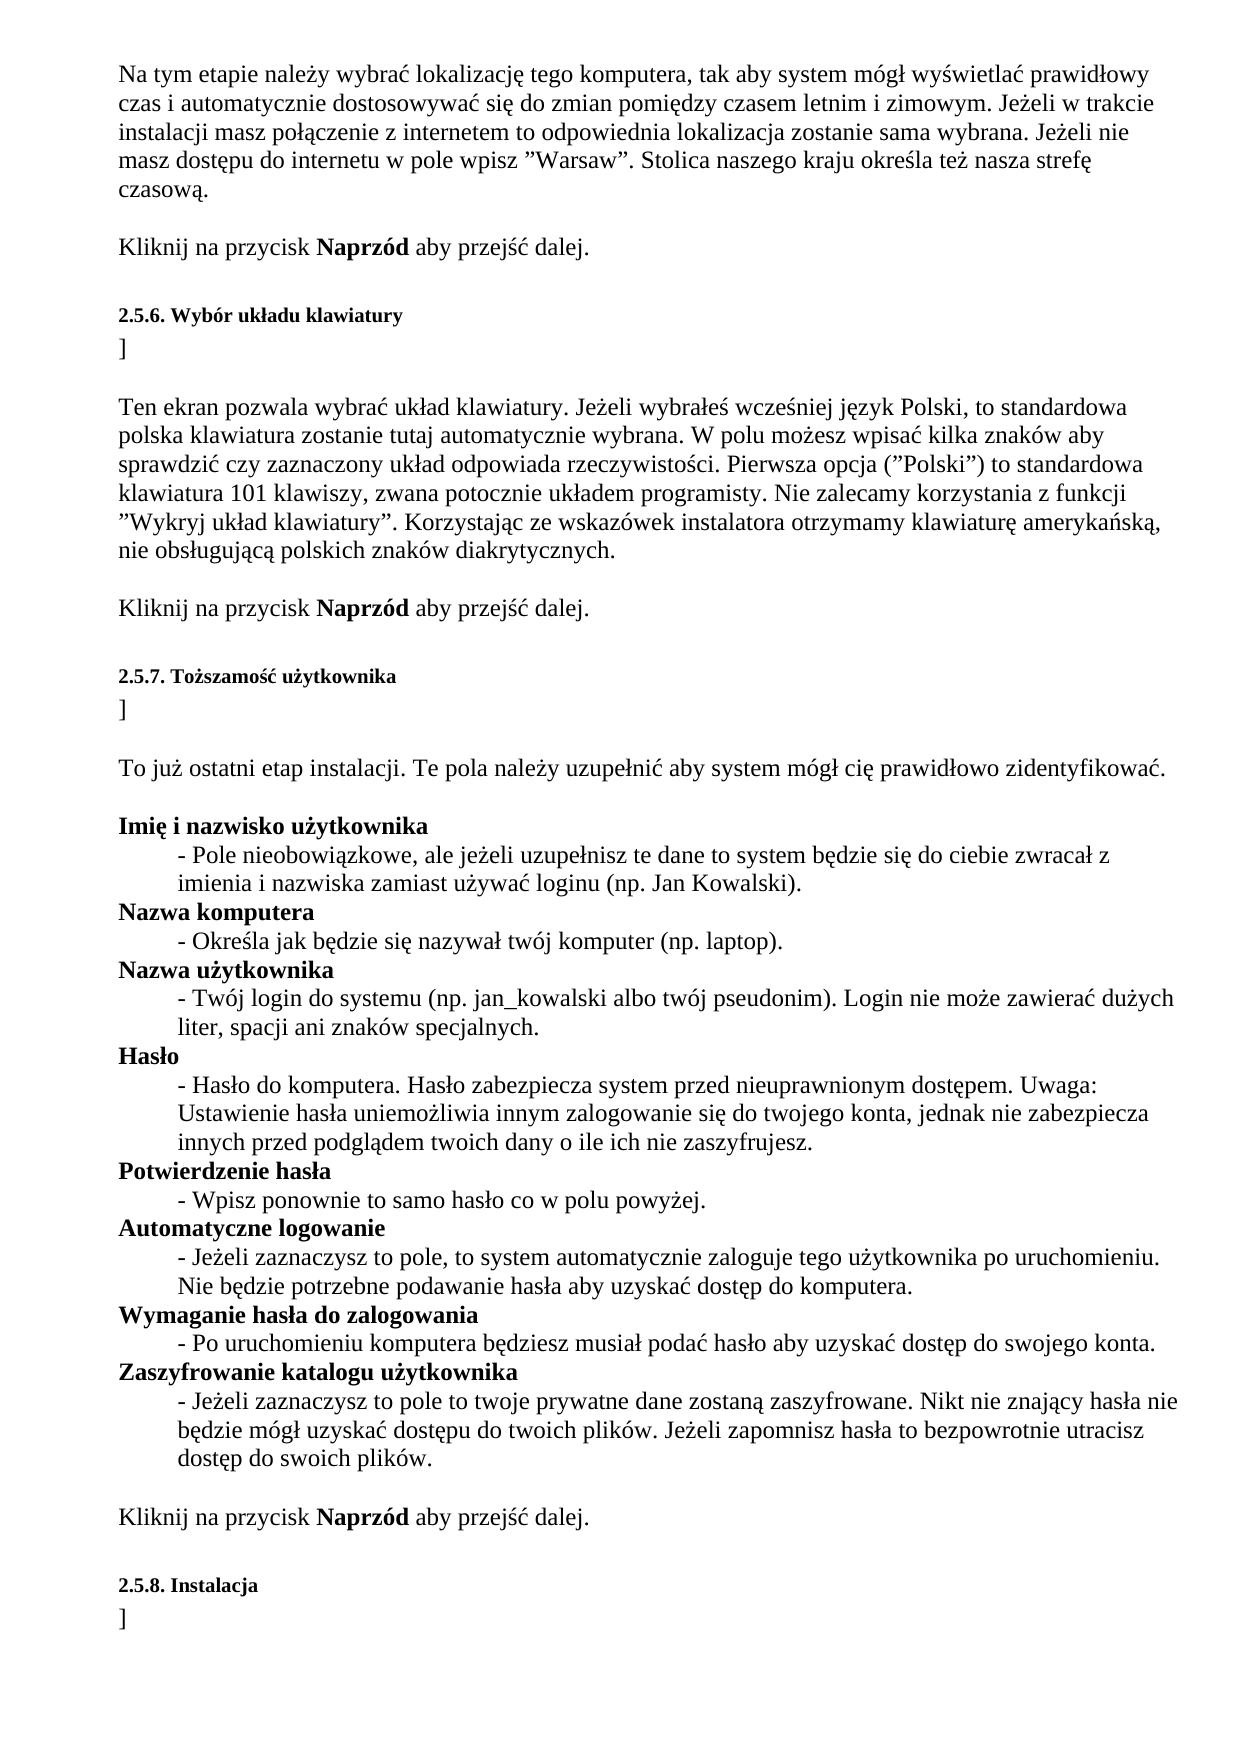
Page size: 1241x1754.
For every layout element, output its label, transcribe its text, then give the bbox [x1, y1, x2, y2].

text Na tym etapie należy wybrać lokalizację tego komputera, tak aby system mógł wyświetlać prawidłowy czas i automatycznie dostosowywać się do zmian pomiędzy czasem letnim i zimowym. Jeżeli w trakcie instalacji masz połączenie z internetem to odpowiednia lokalizacja zostanie sama wybrana. Jeżeli nie masz dostępu do internetu w pole wpisz ”Warsaw”. Stolica naszego kraju określa też nasza strefę czasową. [118, 59, 1181, 203]
subtitle Wymaganie hasła do zalogowania [118, 1300, 1181, 1328]
subtitle 2.5.6. Wybór układu klawiatury [118, 303, 1181, 327]
text ] [118, 694, 1181, 723]
list - Twój login do systemu (np. jan_kowalski albo twój pseudonim). Login nie może zawierać dużych liter, spacji ani znaków specjalnych. [177, 983, 1181, 1041]
list - Wpisz ponownie to samo hasło co w polu powyżej. [177, 1185, 1181, 1213]
subtitle Nazwa komputera [118, 897, 1181, 926]
list - Hasło do komputera. Hasło zabezpiecza system przed nieuprawnionym dostępem. Uwaga: Ustawienie hasła uniemożliwia innym zalogowanie się do twojego konta, jednak nie zabezpiecza innych przed podglądem twoich dany o ile ich nie zaszyfrujesz. [177, 1070, 1181, 1156]
subtitle Automatyczne logowanie [118, 1213, 1181, 1242]
subtitle Imię i nazwisko użytkownika [118, 811, 1181, 840]
list - Określa jak będzie się nazywał twój komputer (np. laptop). [177, 926, 1181, 955]
text ] [118, 1603, 1181, 1632]
text Kliknij na przycisk Naprzód aby przejść dalej. [118, 232, 1181, 261]
subtitle 2.5.8. Instalacja [118, 1572, 1181, 1597]
list - Jeżeli zaznaczysz to pole to twoje prywatne dane zostaną zaszyfrowane. Nikt nie znający hasła nie będzie mógł uzyskać dostępu do twoich plików. Jeżeli zapomnisz hasła to bezpowrotnie utracisz dostęp do swoich plików. [177, 1386, 1181, 1472]
text To już ostatni etap instalacji. Te pola należy uzupełnić aby system mógł cię prawidłowo zidentyfikować. [118, 753, 1181, 782]
text Ten ekran pozwala wybrać układ klawiatury. Jeżeli wybrałeś wcześniej język Polski, to standardowa polska klawiatura zostanie tutaj automatycznie wybrana. W polu możesz wpisać kilka znaków aby sprawdzić czy zaznaczony układ odpowiada rzeczywistości. Pierwsza opcja (”Polski”) to standardowa klawiatura 101 klawiszy, zwana potocznie układem programisty. Nie zalecamy korzystania z funkcji ”Wykryj układ klawiatury”. Korzystając ze wskazówek instalatora otrzymamy klawiaturę amerykańską, nie obsługującą polskich znaków diakrytycznych. [118, 392, 1181, 564]
text Kliknij na przycisk Naprzód aby przejść dalej. [118, 1502, 1181, 1531]
text Kliknij na przycisk Naprzód aby przejść dalej. [118, 593, 1181, 622]
list - Jeżeli zaznaczysz to pole, to system automatycznie zaloguje tego użytkownika po uruchomieniu. Nie będzie potrzebne podawanie hasła aby uzyskać dostęp do komputera. [177, 1242, 1181, 1300]
subtitle Potwierdzenie hasła [118, 1156, 1181, 1185]
list - Pole nieobowiązkowe, ale jeżeli uzupełnisz te dane to system będzie się do ciebie zwracał z imienia i nazwiska zamiast używać loginu (np. Jan Kowalski). [177, 840, 1181, 897]
subtitle Zaszyfrowanie katalogu użytkownika [118, 1357, 1181, 1386]
subtitle Hasło [118, 1041, 1181, 1070]
text ] [118, 333, 1181, 362]
list - Po uruchomieniu komputera będziesz musiał podać hasło aby uzyskać dostęp do swojego konta. [177, 1328, 1181, 1357]
subtitle Nazwa użytkownika [118, 955, 1181, 983]
subtitle 2.5.7. Toższamość użytkownika [118, 664, 1181, 688]
